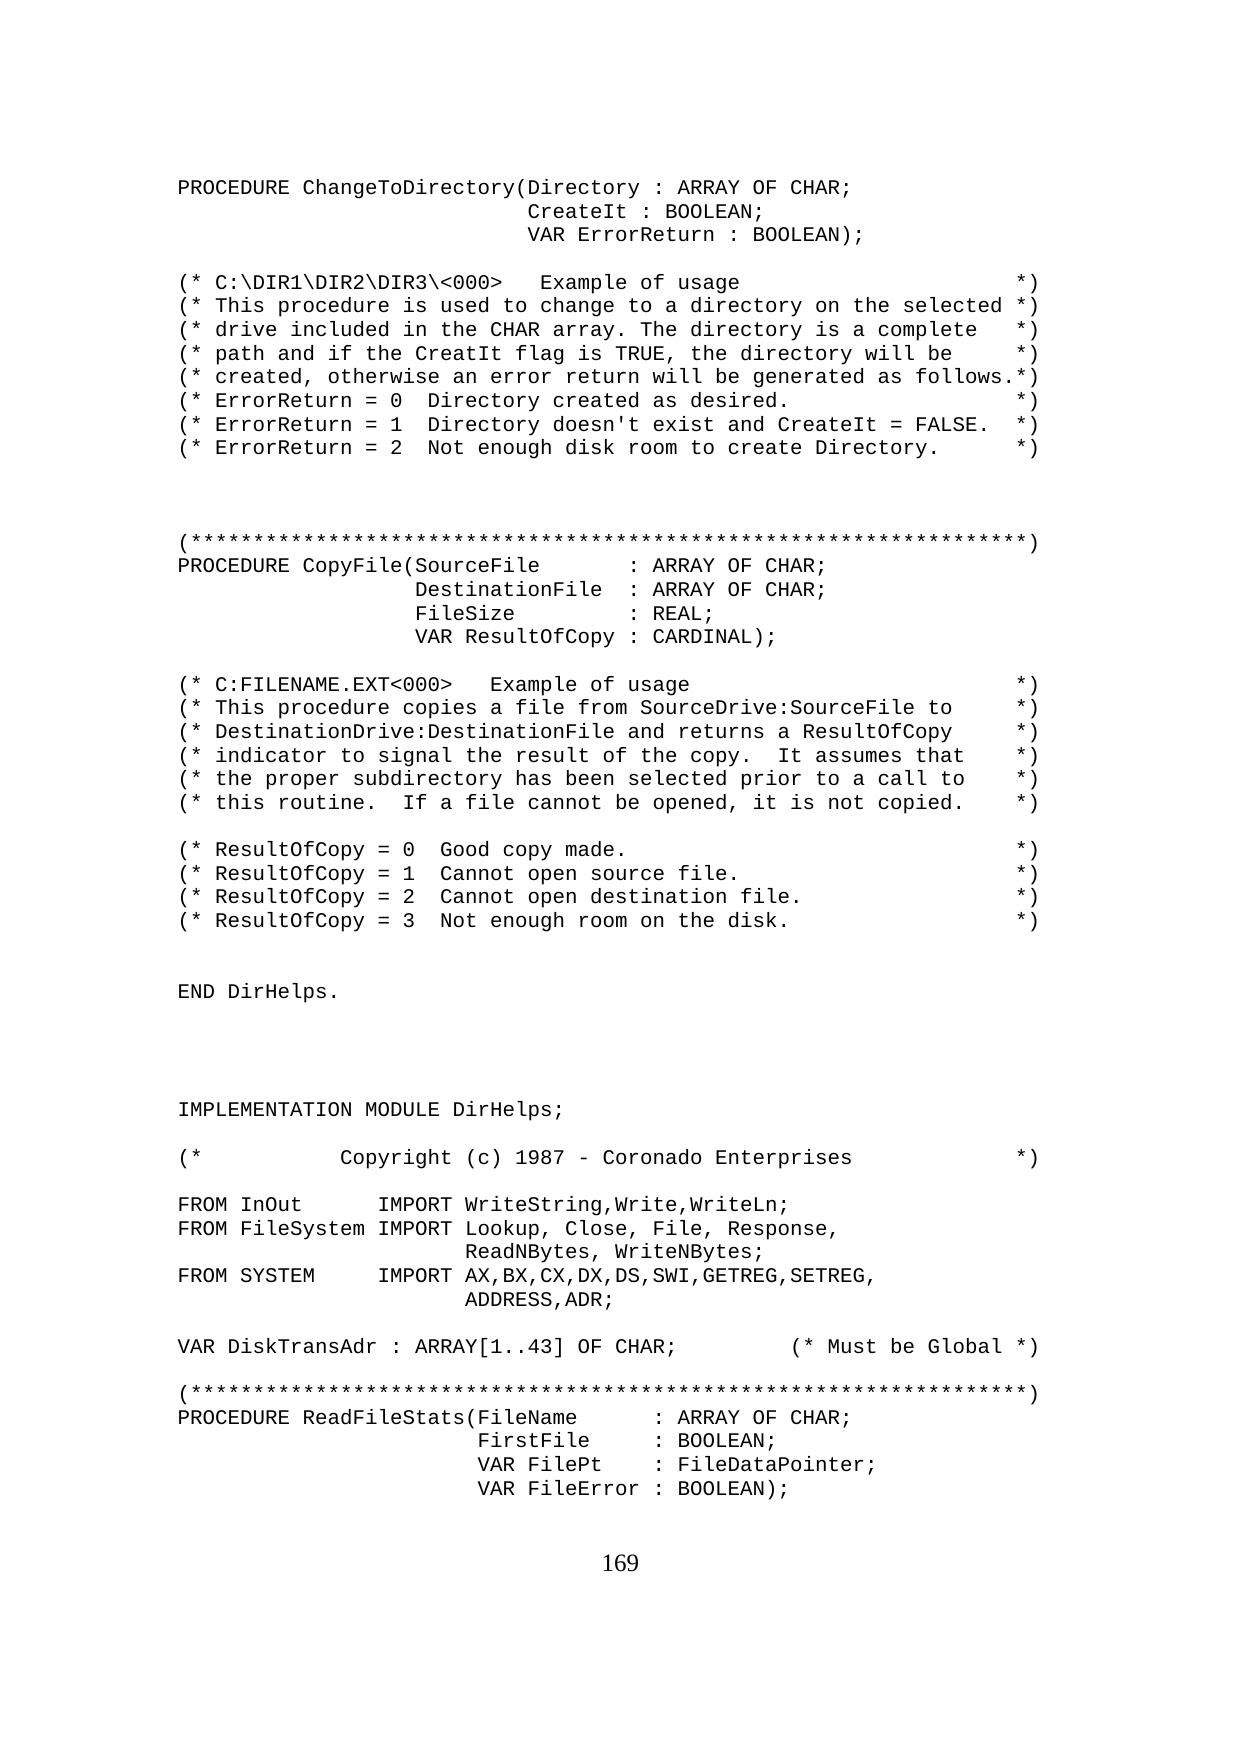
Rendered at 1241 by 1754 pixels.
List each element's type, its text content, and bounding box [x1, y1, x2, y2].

text (*******************************************************************) [177, 532, 1063, 556]
text (*******************************************************************) [177, 1383, 1063, 1407]
text (* indicator to signal the result of the copy. It assumes that *) [177, 745, 1063, 768]
text PROCEDURE CopyFile(SourceFile : ARRAY OF CHAR; [177, 556, 1063, 579]
text (* Copyright (c) 1987 - Coronado Enterprises *) [177, 1147, 1063, 1170]
text DestinationFile : ARRAY OF CHAR; [177, 579, 1063, 603]
text (* ResultOfCopy = 0 Good copy made. *) [177, 839, 1063, 863]
text PROCEDURE ChangeToDirectory(Directory : ARRAY OF CHAR; [177, 177, 1063, 201]
text VAR FileError : BOOLEAN); [177, 1478, 1063, 1501]
text FirstFile : BOOLEAN; [177, 1430, 1063, 1454]
text FROM FileSystem IMPORT Lookup, Close, File, Response, [177, 1218, 1063, 1241]
text ReadNBytes, WriteNBytes; [177, 1241, 1063, 1265]
text (* This procedure is used to change to a directory on the selected *) [177, 295, 1063, 319]
text CreateIt : BOOLEAN; [177, 201, 1063, 224]
text PROCEDURE ReadFileStats(FileName : ARRAY OF CHAR; [177, 1407, 1063, 1430]
text (* C:\DIR1\DIR2\DIR3\<000> Example of usage *) [177, 272, 1063, 295]
text (* the proper subdirectory has been selected prior to a call to *) [177, 768, 1063, 792]
text FROM InOut IMPORT WriteString,Write,WriteLn; [177, 1194, 1063, 1218]
text (* ResultOfCopy = 1 Cannot open source file. *) [177, 863, 1063, 887]
text VAR ResultOfCopy : CARDINAL); [177, 626, 1063, 650]
text VAR ErrorReturn : BOOLEAN); [177, 224, 1063, 248]
text (* C:FILENAME.EXT<000> Example of usage *) [177, 674, 1063, 697]
text (* ErrorReturn = 2 Not enough disk room to create Directory. *) [177, 437, 1063, 461]
text (* This procedure copies a file from SourceDrive:SourceFile to *) [177, 697, 1063, 721]
text (* ResultOfCopy = 2 Cannot open destination file. *) [177, 887, 1063, 910]
text (* path and if the CreatIt flag is TRUE, the directory will be *) [177, 343, 1063, 366]
text (* DestinationDrive:DestinationFile and returns a ResultOfCopy *) [177, 721, 1063, 745]
text (* created, otherwise an error return will be generated as follows.*) [177, 366, 1063, 390]
text (* ErrorReturn = 0 Directory created as desired. *) [177, 390, 1063, 414]
text (* ResultOfCopy = 3 Not enough room on the disk. *) [177, 910, 1063, 934]
text VAR DiskTransAdr : ARRAY[1..43] OF CHAR; (* Must be Global *) [177, 1336, 1063, 1359]
text ADDRESS,ADR; [177, 1288, 1063, 1312]
text (* drive included in the CHAR array. The directory is a complete *) [177, 319, 1063, 343]
text END DirHelps. [177, 981, 1063, 1005]
text (* ErrorReturn = 1 Directory doesn't exist and CreateIt = FALSE. *) [177, 414, 1063, 437]
text (* this routine. If a file cannot be opened, it is not copied. *) [177, 792, 1063, 816]
text FileSize : REAL; [177, 603, 1063, 626]
text IMPLEMENTATION MODULE DirHelps; [177, 1099, 1063, 1123]
text VAR FilePt : FileDataPointer; [177, 1454, 1063, 1478]
text FROM SYSTEM IMPORT AX,BX,CX,DX,DS,SWI,GETREG,SETREG, [177, 1265, 1063, 1288]
